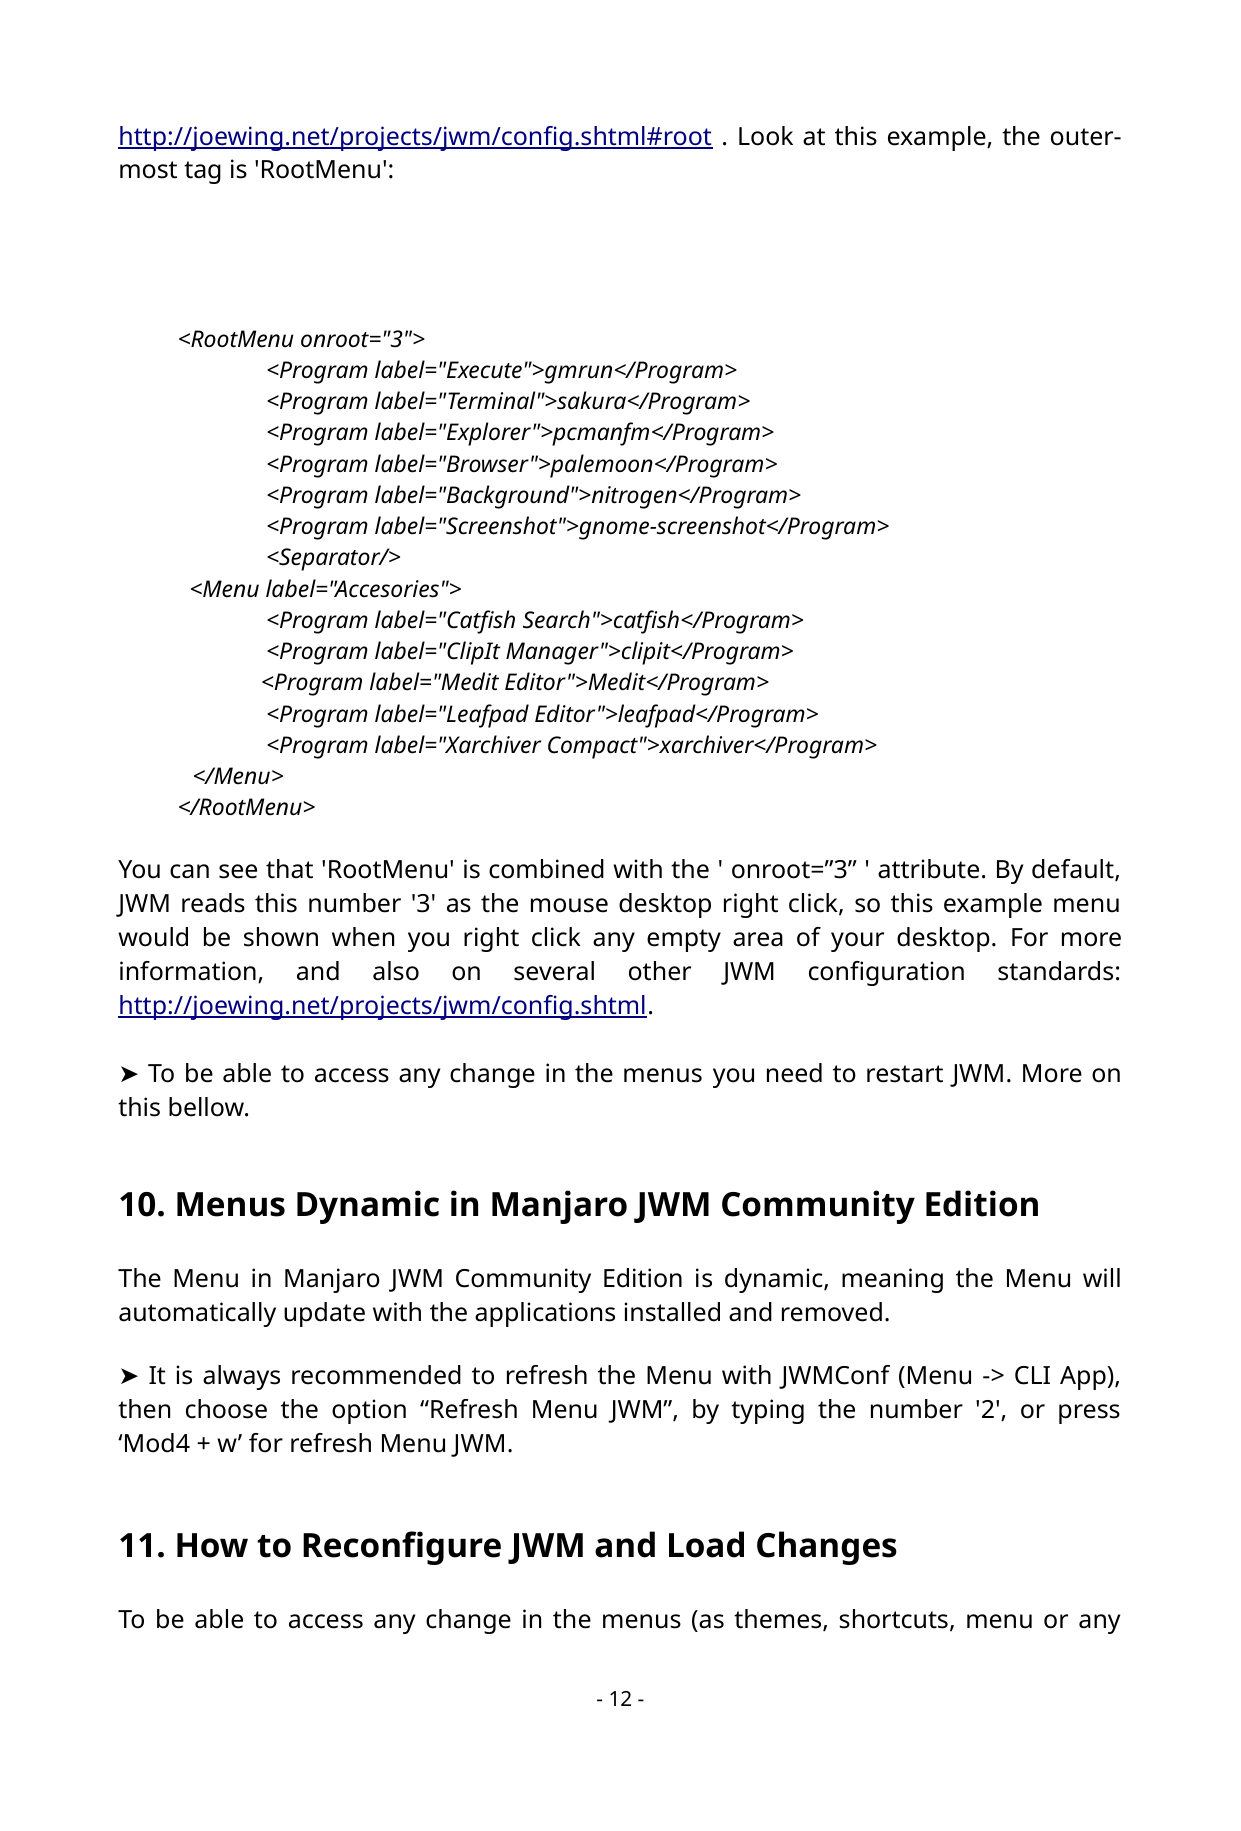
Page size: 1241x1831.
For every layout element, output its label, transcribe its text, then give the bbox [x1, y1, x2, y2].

text <Program label="Explorer">pcmanfm</Program> [177, 416, 1122, 447]
text ➤ It is always recommended to refresh the Menu with JWMConf (Menu -> CLI App), then choose the option “Refresh Menu JWM”, by typing the number '2', or press ‘Mod4 + w’ for refresh Menu JWM. [118, 1357, 1122, 1459]
text <Program label="Screenshot">gnome-screenshot</Program> [177, 510, 1122, 541]
text You can see that 'RootMenu' is combined with the ' onroot=”3” ' attribute. By default, JWM reads this number '3' as the mouse desktop right click, so this example menu would be shown when you right click any empty area of your desktop. For more information, and also on several other JWM configuration standards: http://joewing.net/projects/jwm/config.shtml. [118, 851, 1122, 1022]
text To be able to access any change in the menus (as themes, shortcuts, menu or any [118, 1601, 1122, 1636]
text </RootMenu> [177, 791, 1122, 822]
text <Separator/> [177, 541, 1122, 572]
text The Menu in Manjaro JWM Community Edition is dynamic, meaning the Menu will automatically update with the applications installed and removed. [118, 1261, 1122, 1329]
text <Menu label="Accesories"> [177, 572, 1122, 604]
text <Program label="Execute">gmrun</Program> [177, 354, 1122, 385]
text ➤ To be able to access any change in the menus you need to restart JWM. More on this bellow. [118, 1056, 1122, 1124]
text <Program label="Medit Editor">Medit</Program> [177, 666, 1122, 697]
text </Menu> [118, 760, 1122, 791]
text http://joewing.net/projects/jwm/config.shtml#root . Look at this example, the outer-most tag is 'RootMenu': [118, 118, 1122, 186]
text <Program label="Terminal">sakura</Program> [177, 385, 1122, 416]
text <Program label="ClipIt Manager">clipit</Program> [177, 635, 1122, 666]
text <Program label="Leafpad Editor">leafpad</Program> [177, 697, 1122, 729]
text <Program label="Browser">palemoon</Program> [177, 447, 1122, 479]
text <Program label="Xarchiver Compact">xarchiver</Program> [177, 729, 1122, 760]
text <Program label="Background">nitrogen</Program> [177, 479, 1122, 510]
text <Program label="Catfish Search">catfish</Program> [177, 604, 1122, 635]
text <RootMenu onroot="3"> [177, 322, 1122, 354]
subtitle 11. How to Reconfigure JWM and Load Changes [118, 1522, 1122, 1567]
subtitle 10. Menus Dynamic in Manjaro JWM Community Edition [118, 1181, 1122, 1227]
